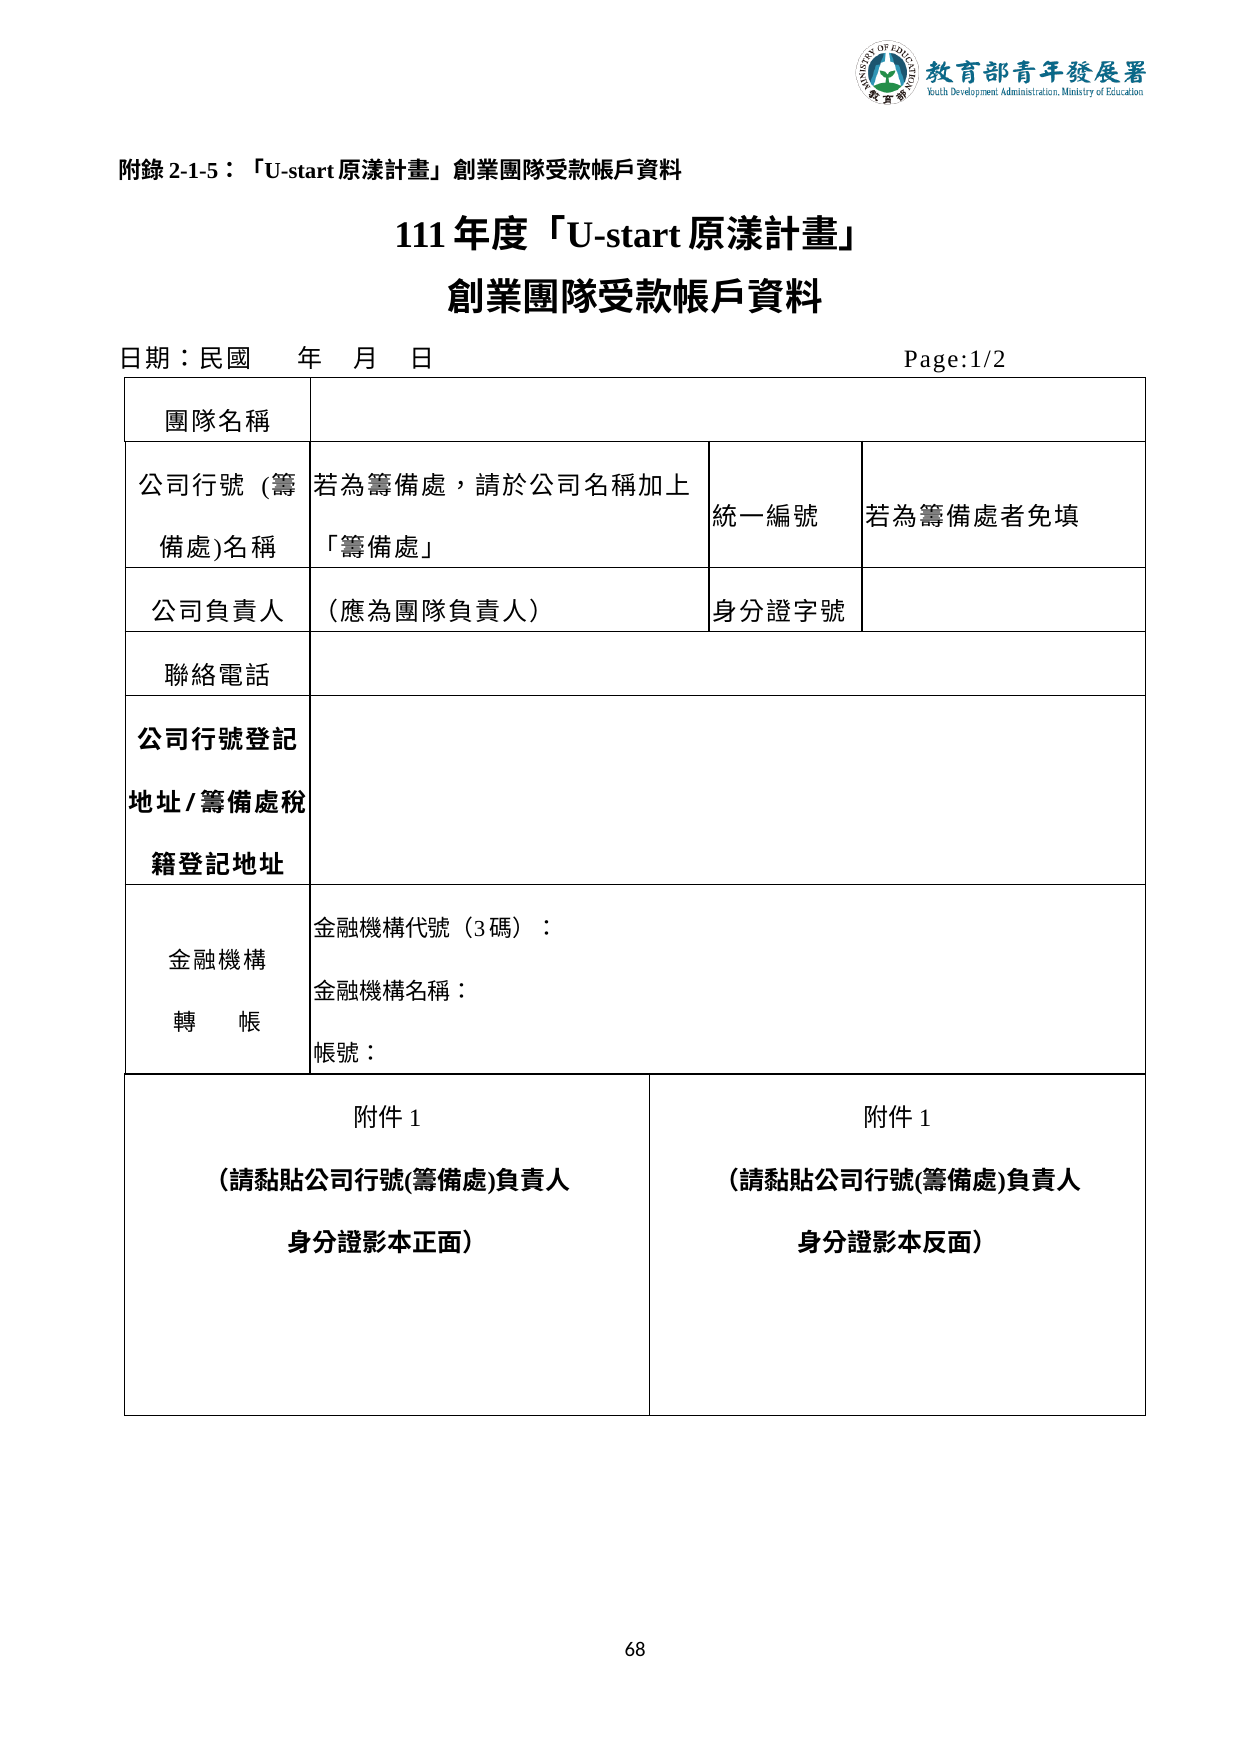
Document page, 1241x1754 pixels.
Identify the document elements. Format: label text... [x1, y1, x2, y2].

table_cell （應為團隊負責人） [311, 568, 708, 631]
table_cell 公司行號登記地址/籌備處稅籍登記地址 [126, 696, 309, 884]
text 創業團隊受款帳戶資料 [118, 252, 1152, 314]
text 日期：民國 年 月 日 Page:1/2 [118, 314, 1152, 377]
table_cell [863, 568, 1145, 631]
table_cell 若為籌備處，請於公司名稱加上「籌備處」 [311, 442, 708, 567]
table_cell 金融機構 轉 帳 [126, 885, 309, 1073]
table_cell 身分證字號 [710, 568, 861, 631]
table_cell 附件1 （請黏貼公司行號(籌備處)負責人 身分證影本正面） [125, 1075, 649, 1415]
table_cell [311, 696, 1145, 884]
text 附錄2-1-5：「U-start原漾計畫」創業團隊受款帳戶資料 [118, 127, 1152, 189]
table_header [311, 378, 1145, 441]
table_cell 附件1 （請黏貼公司行號(籌備處)負責人 身分證影本反面） [650, 1075, 1145, 1415]
table_cell 聯絡電話 [126, 632, 309, 695]
table_cell 若為籌備處者免填 [863, 442, 1145, 567]
text 111年度「U-start原漾計畫」 [118, 189, 1152, 252]
table_cell 金融機構代號（3碼）： 金融機構名稱： 帳號： [311, 885, 1145, 1073]
table_cell 公司行號 (籌備處)名稱 [126, 442, 309, 567]
table_cell 公司負責人 [126, 568, 309, 631]
table_cell [311, 632, 1145, 695]
table_header 團隊名稱 [125, 378, 310, 441]
table_cell 統一編號 [710, 442, 861, 567]
